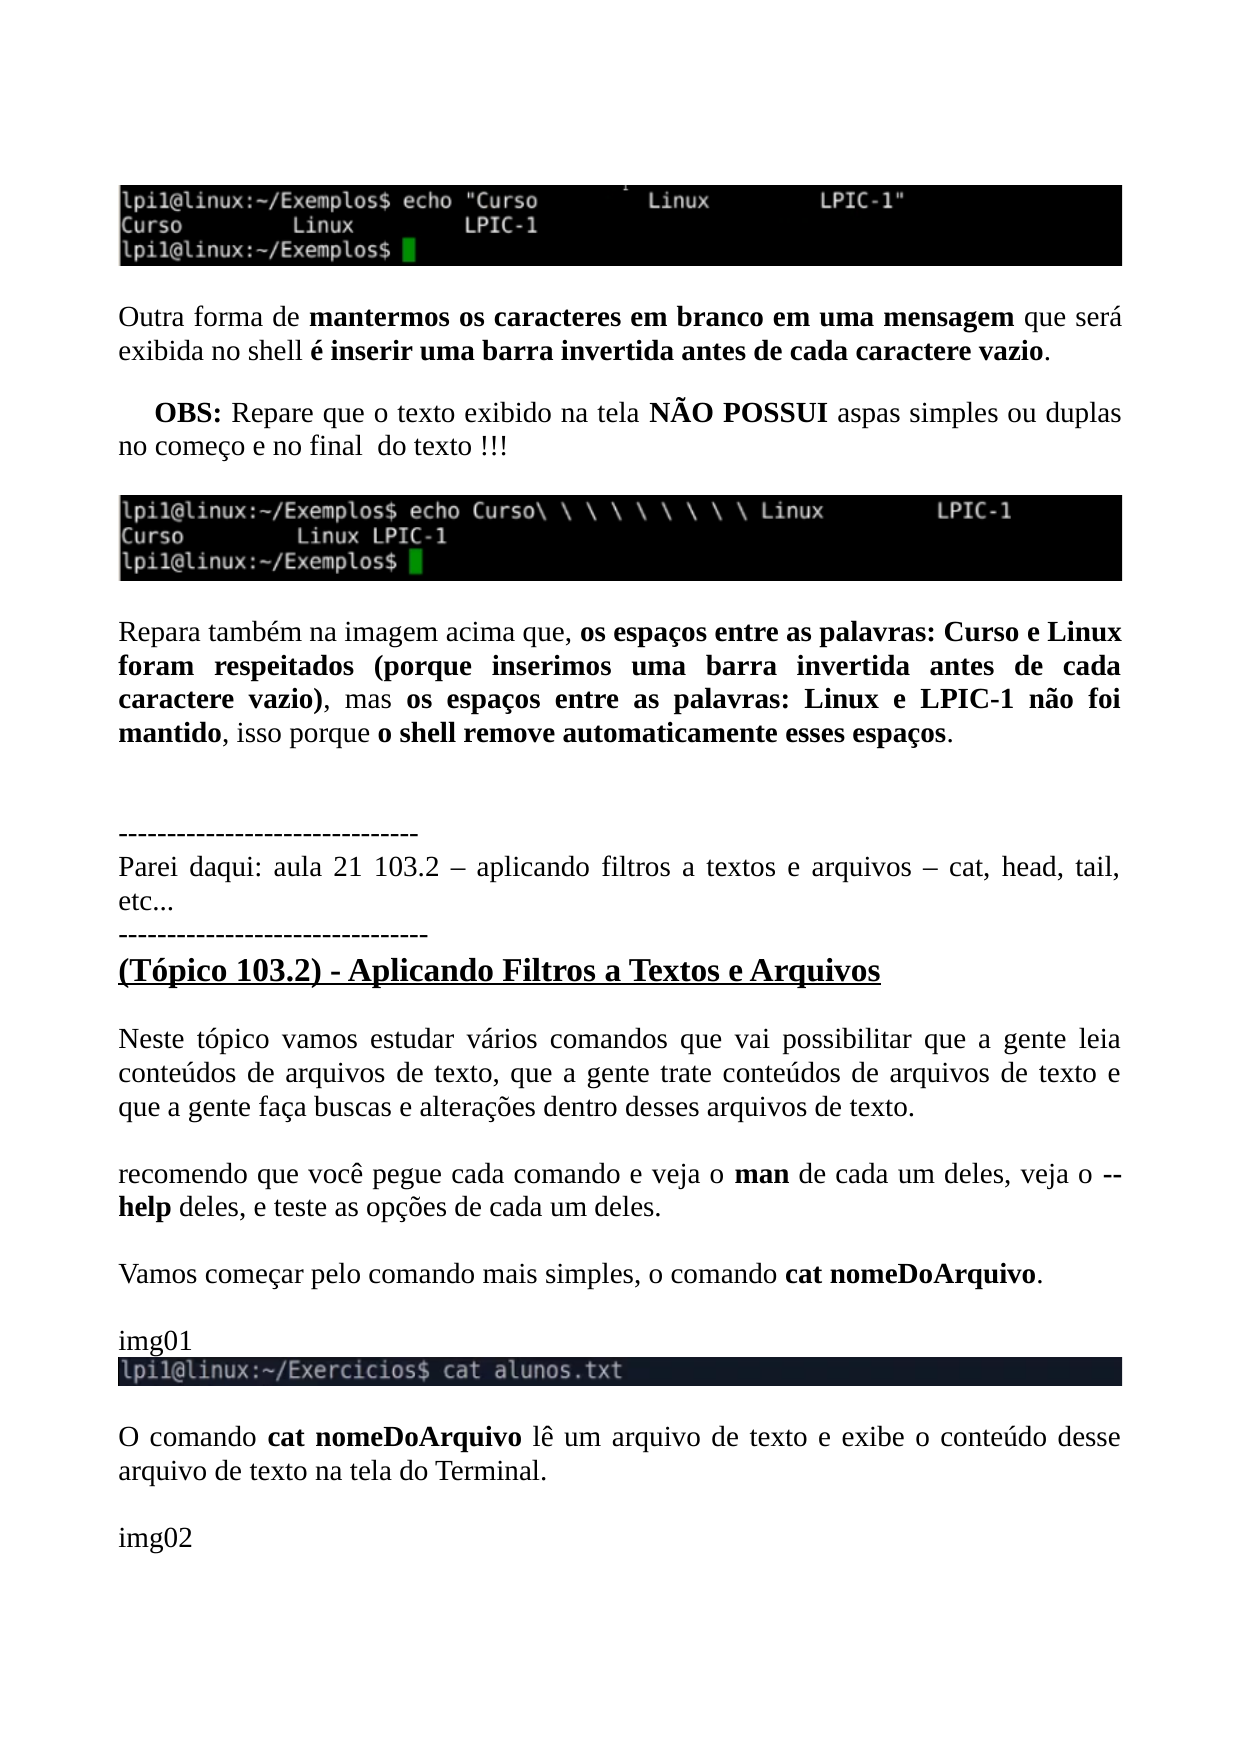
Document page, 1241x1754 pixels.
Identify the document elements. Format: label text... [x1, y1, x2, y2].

text OBS: Repare que o texto exibido na tela NÃO POSSUI aspas simples ou duplas no começo e no final do texto !!! [118, 395, 1122, 462]
text -------------------------------- [118, 916, 1122, 950]
text img02 [118, 1520, 1122, 1553]
picture [118, 185, 1123, 266]
text Neste tópico vamos estudar vários comandos que vai possibilitar que a gente leia conteúdos de arquivos de texto, que a gente trate conteúdos de arquivos de texto e que a gente faça buscas e alterações dentro desses arquivos de texto. [118, 1022, 1122, 1122]
text Parei daqui: aula 21 103.2 – aplicando filtros a textos e arquivos – cat, head, tail, etc... [118, 849, 1122, 916]
text Outra forma de mantermos os caracteres em branco em uma mensagem que será exibida no shell é inserir uma barra invertida antes de cada caractere vazio. [118, 299, 1122, 366]
text O comando cat nomeDoArquivo lê um arquivo de texto e exibe o conteúdo desse arquivo de texto na tela do Terminal. [118, 1419, 1122, 1486]
text recomendo que você pegue cada comando e veja o man de cada um deles, veja o --help deles, e teste as opções de cada um deles. [118, 1156, 1122, 1223]
text Vamos começar pelo comando mais simples, o comando cat nomeDoArquivo. [118, 1256, 1122, 1290]
text ------------------------------- [118, 816, 1122, 849]
picture [118, 1357, 1123, 1386]
picture [118, 495, 1123, 581]
text Repara também na imagem acima que, os espaços entre as palavras: Curso e Linux foram respeitados (porque inserimos uma barra invertida antes de cada caractere vazio), mas os espaços entre as palavras: Linux e LPIC-1 não foi mantido, isso porque o shell remove automaticamente esses espaços. [118, 614, 1122, 748]
text img01 [118, 1323, 1122, 1357]
text (Tópico 103.2) - Aplicando Filtros a Textos e Arquivos [118, 950, 1122, 988]
